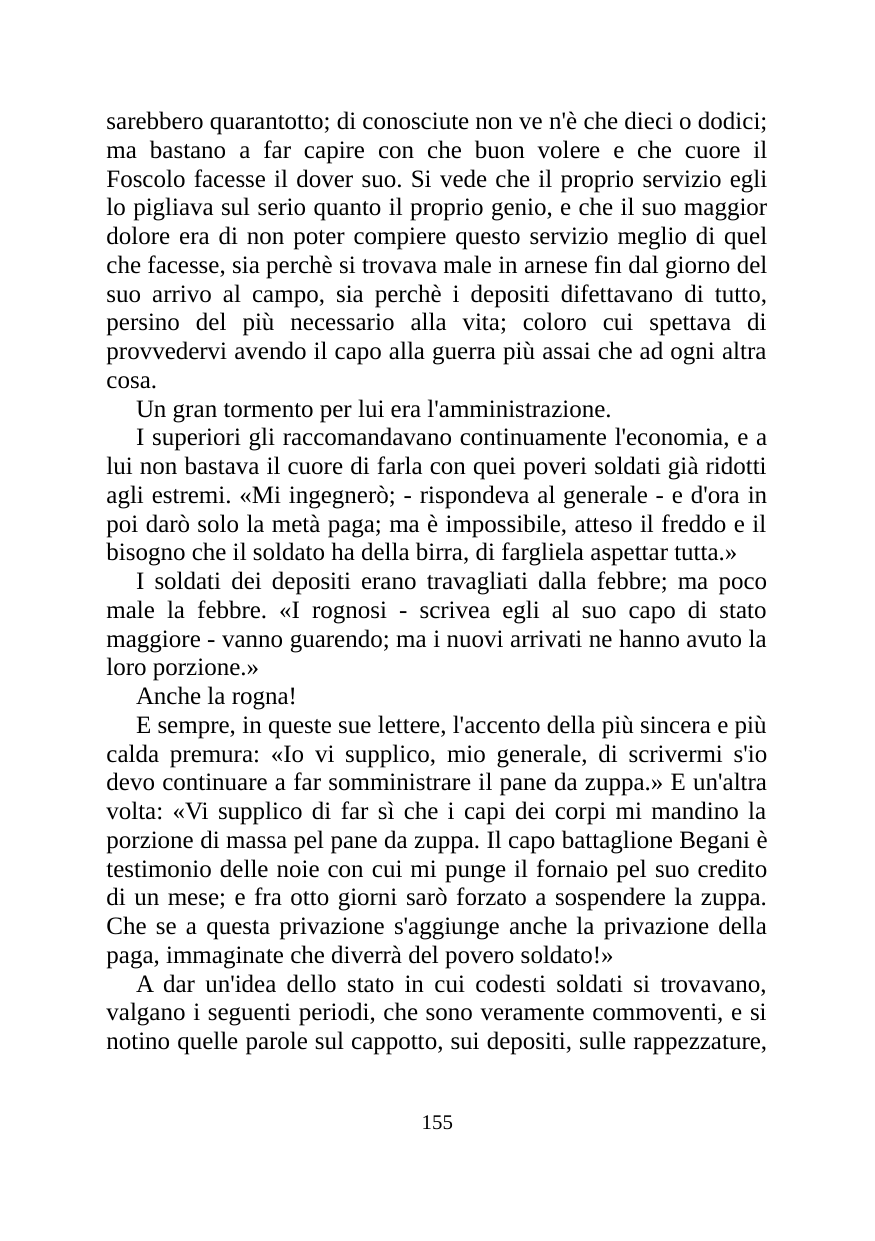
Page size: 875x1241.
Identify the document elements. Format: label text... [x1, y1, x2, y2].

text Un gran tormento per lui era l'amministrazione. [106, 394, 768, 422]
text I superiori gli raccomandavano continuamente l'economia, e a lui non bastava il cuore di farla con quei poveri soldati già ridotti agli estremi. «Mi ingegnerò; - rispondeva al generale - e d'ora in poi darò solo la metà paga; ma è impossibile, atteso il freddo e il bisogno che il soldato ha della birra, di fargliela aspettar tutta.» [106, 422, 768, 566]
text sarebbero quarantotto; di conosciute non ve n'è che dieci o dodici; ma bastano a far capire con che buon volere e che cuore il Foscolo facesse il dover suo. Si vede che il proprio servizio egli lo pigliava sul serio quanto il proprio genio, e che il suo maggior dolore era di non poter compiere questo servizio meglio di quel che facesse, sia perchè si trovava male in arnese fin dal giorno del suo arrivo al campo, sia perchè i depositi difettavano di tutto, persino del più necessario alla vita; coloro cui spettava di provvedervi avendo il capo alla guerra più assai che ad ogni altra cosa. [106, 106, 768, 394]
text I soldati dei depositi erano travagliati dalla febbre; ma poco male la febbre. «I rognosi - scrivea egli al suo capo di stato maggiore - vanno guarendo; ma i nuovi arrivati ne hanno avuto la loro porzione.» [106, 566, 768, 681]
text E sempre, in queste sue lettere, l'accento della più sincera e più calda premura: «Io vi supplico, mio generale, di scrivermi s'io devo continuare a far somministrare il pane da zuppa.» E un'altra volta: «Vi supplico di far sì che i capi dei corpi mi mandino la porzione di massa pel pane da zuppa. Il capo battaglione Begani è testimonio delle noie con cui mi punge il fornaio pel suo credito di un mese; e fra otto giorni sarò forzato a sospendere la zuppa. Che se a questa privazione s'aggiunge anche la privazione della paga, immaginate che diverrà del povero soldato!» [106, 710, 768, 969]
text Anche la rogna! [106, 681, 768, 710]
text A dar un'idea dello stato in cui codesti soldati si trovavano, valgano i seguenti periodi, che sono veramente commoventi, e si notino quelle parole sul cappotto, sui depositi, sulle rappezzature, [106, 969, 768, 1055]
